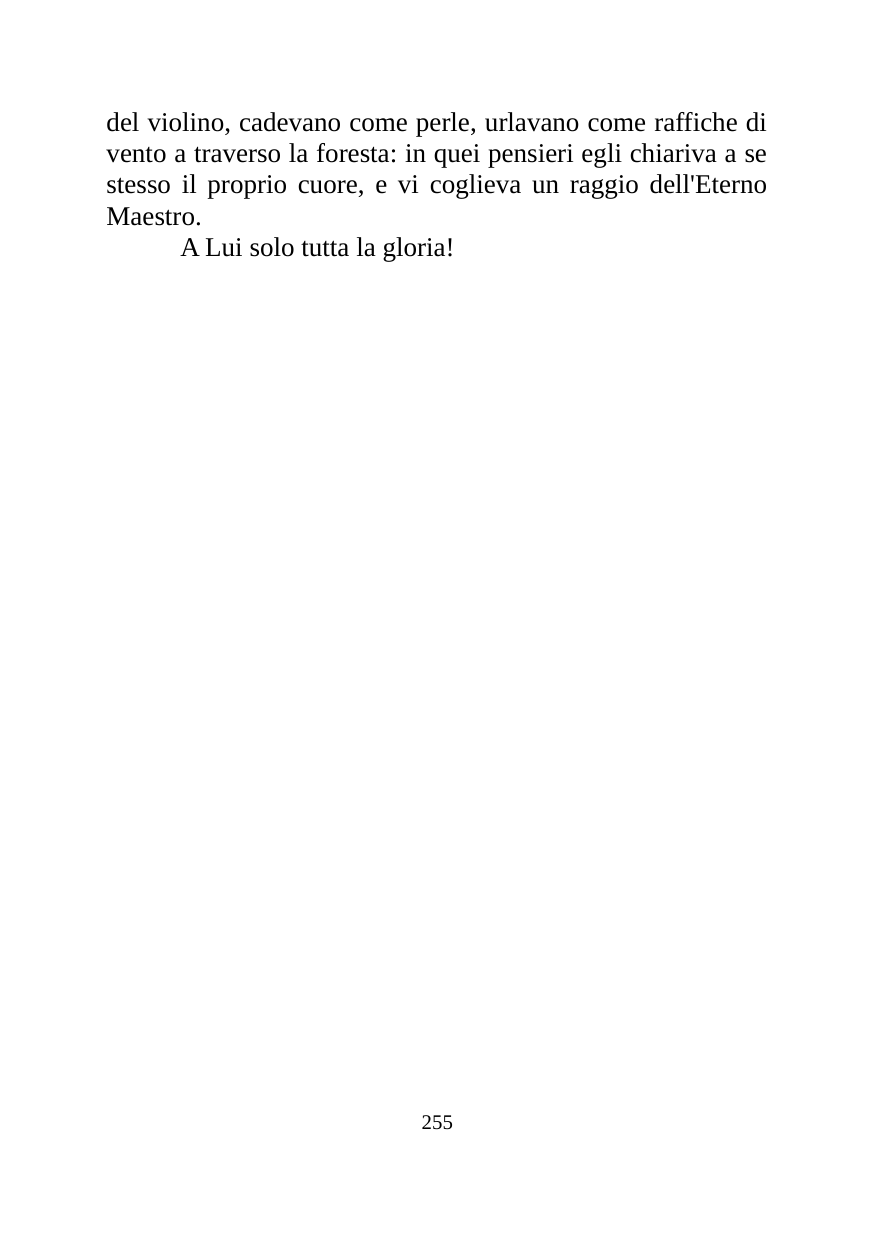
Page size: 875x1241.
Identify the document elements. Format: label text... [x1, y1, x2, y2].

text A Lui solo tutta la gloria! [106, 231, 768, 262]
text del violino, cadevano come perle, urlavano come raffiche di vento a traverso la foresta: in quei pensieri egli chiariva a se stesso il proprio cuore, e vi coglieva un raggio dell'Eterno Maestro. [106, 106, 768, 231]
